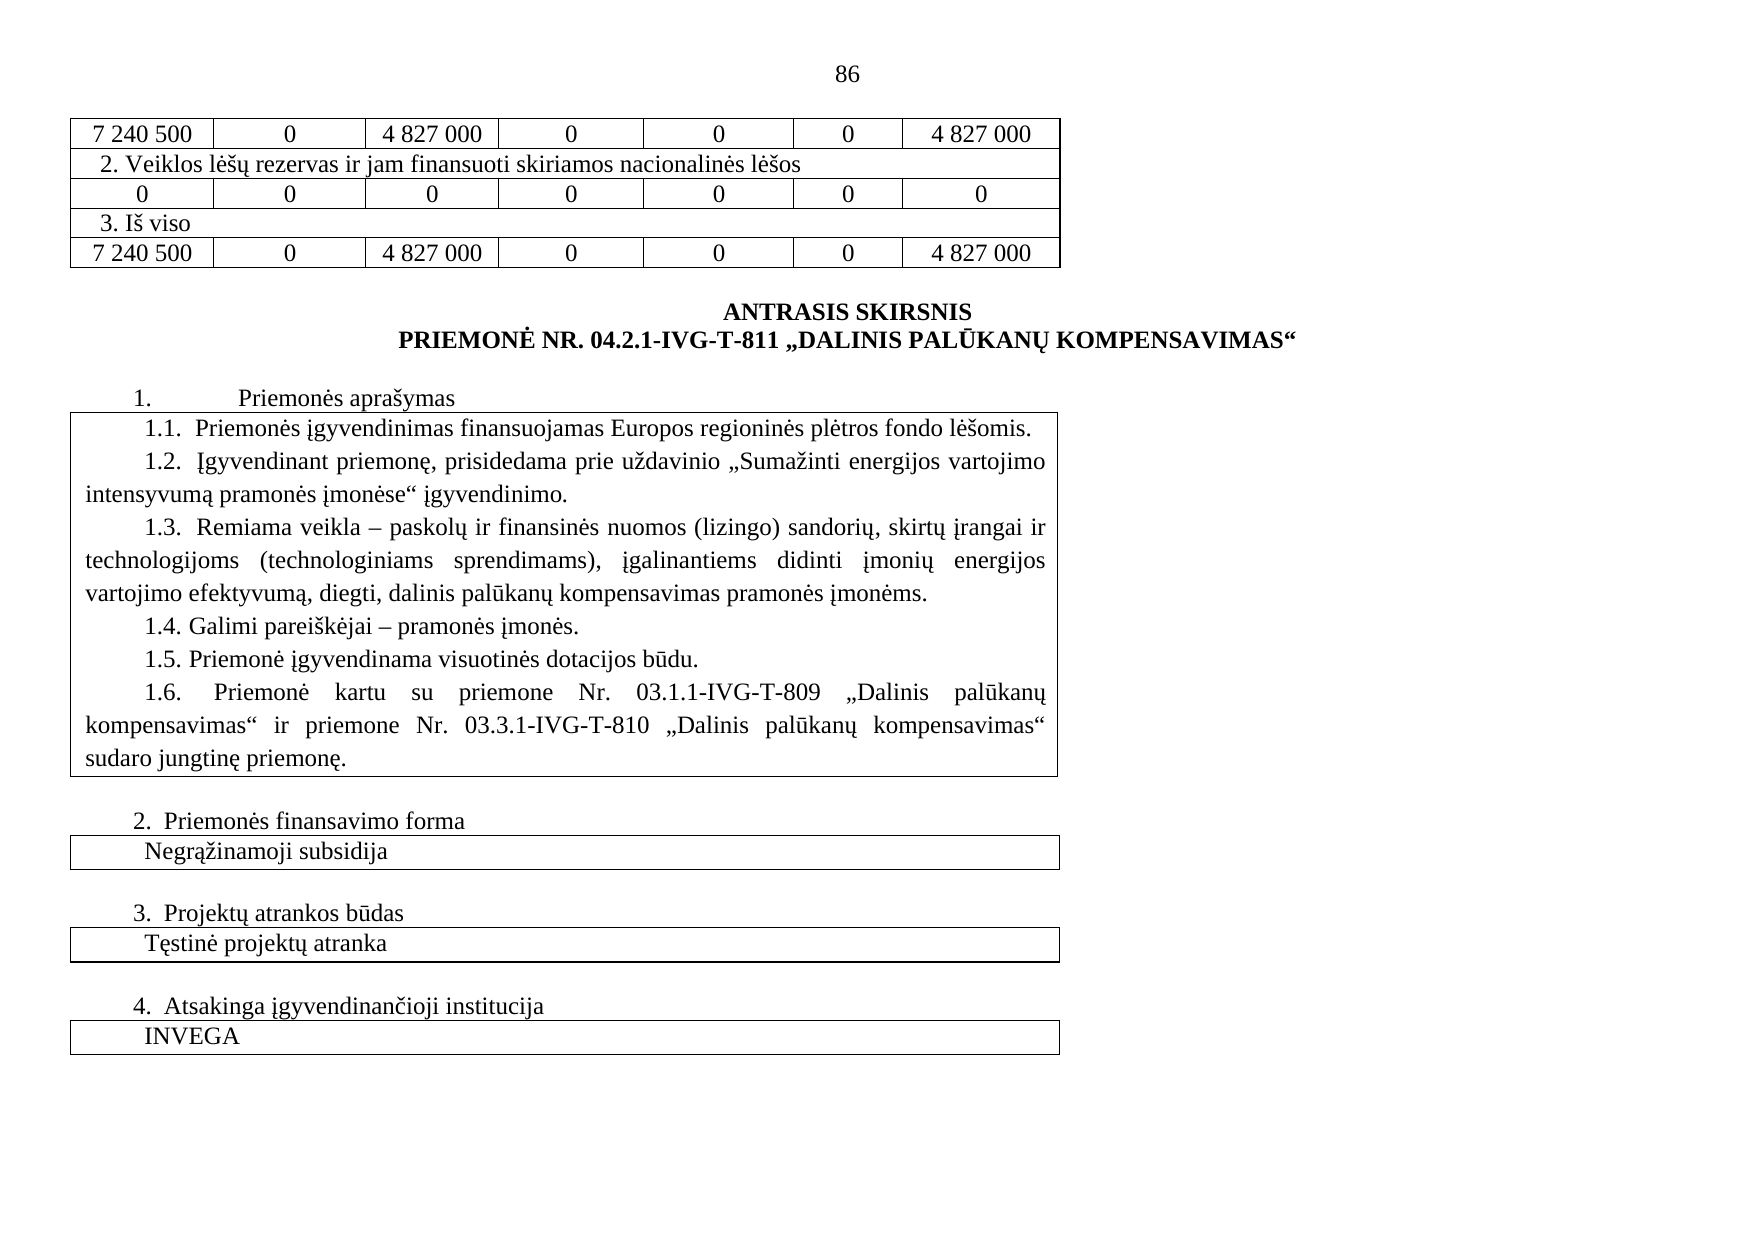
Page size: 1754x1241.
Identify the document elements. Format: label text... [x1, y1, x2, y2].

text 3. Projektų atrankos būdas [133, 898, 1636, 927]
text 2. Priemonės finansavimo forma [133, 806, 1636, 835]
table_cell 0 [903, 179, 1059, 207]
text 1. Priemonės aprašymas [97, 383, 1636, 412]
table_cell 0 [794, 179, 902, 207]
table_cell 0 [644, 119, 793, 148]
table_cell 0 [644, 179, 793, 207]
table_header Tęstinė projektų atranka [71, 928, 1059, 961]
table_header INVEGA [71, 1021, 1059, 1054]
table_header Negrąžinamoji subsidija [71, 836, 1059, 869]
table_cell 0 [499, 119, 643, 148]
table_cell 4 827 000 [903, 238, 1059, 267]
table_cell 7 240 500 [71, 119, 213, 148]
table_cell 4 827 000 [366, 119, 498, 148]
table_cell 2. Veiklos lėšų rezervas ir jam finansuoti skiriamos nacionalinės lėšos [71, 149, 1059, 178]
table_cell 0 [499, 179, 643, 207]
table_cell 0 [366, 179, 498, 207]
table_cell 1.4. Galimi pareiškėjai – pramonės įmonės. 1.5. Priemonė įgyvendinama visuotinės dotacijos būdu. [71, 611, 1057, 677]
table_cell 0 [71, 179, 213, 207]
table_cell 7 240 500 [71, 238, 213, 267]
text PRIEMONĖ NR. 04.2.1-IVG-T-811 „DALINIS PALŪKANŲ KOMPENSAVIMAS“ [59, 326, 1636, 354]
table_cell 3. Iš viso [71, 209, 1059, 237]
table_cell 4 827 000 [366, 238, 498, 267]
table_cell 0 [644, 238, 793, 267]
table_cell 0 [214, 179, 365, 207]
table_cell 0 [794, 119, 902, 148]
table_cell 4 827 000 [903, 119, 1059, 148]
text ANTRASIS SKIRSNIS [59, 297, 1636, 326]
table_cell 1.2. Įgyvendinant priemonę, prisidedama prie uždavinio „Sumažinti energijos vartojimo intensyvumą pramonės įmonėse“ įgyvendinimo. [71, 446, 1057, 512]
table_cell 0 [214, 119, 365, 148]
text 4. Atsakinga įgyvendinančioji institucija [133, 991, 1636, 1020]
table_cell 0 [794, 238, 902, 267]
table_cell 1.3. Remiama veikla – paskolų ir finansinės nuomos (lizingo) sandorių, skirtų įrangai ir technologijoms (technologiniams sprendimams), įgalinantiems didinti įmonių energijos vartojimo efektyvumą, diegti, dalinis palūkanų kompensavimas pramonės įmonėms. [71, 512, 1057, 611]
table_cell 1.6. Priemonė kartu su priemone Nr. 03.1.1-IVG-T-809 „Dalinis palūkanų kompensavimas“ ir priemone Nr. 03.3.1-IVG-T-810 „Dalinis palūkanų kompensavimas“ sudaro jungtinę priemonę. [71, 677, 1057, 776]
table_header 1.1. Priemonės įgyvendinimas finansuojamas Europos regioninės plėtros fondo lėšomis. [71, 413, 1057, 446]
table_cell 0 [499, 238, 643, 267]
table_cell 0 [214, 238, 365, 267]
